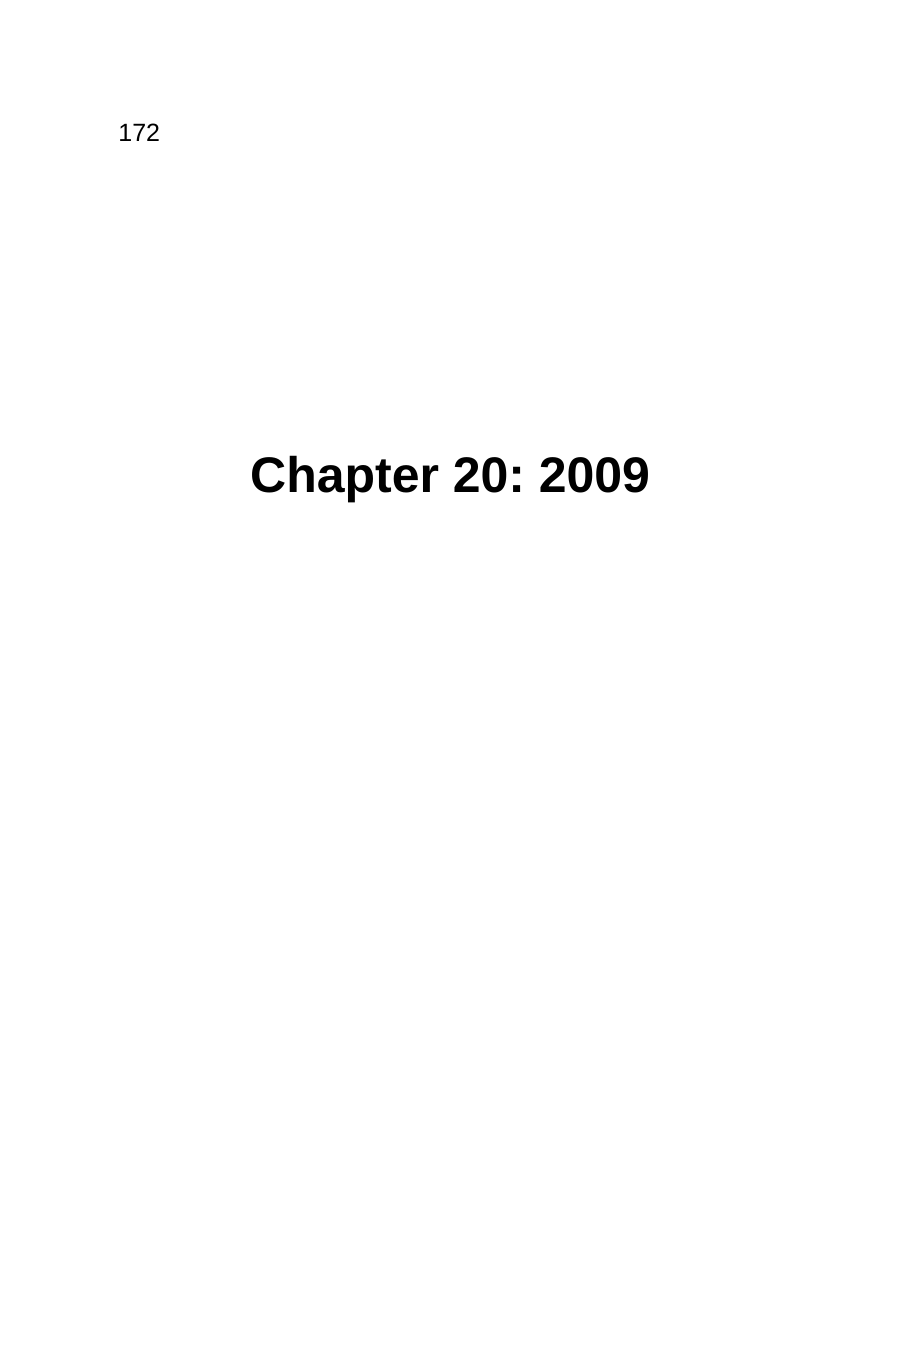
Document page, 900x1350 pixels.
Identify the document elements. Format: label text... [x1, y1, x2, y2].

subtitle Chapter 20: 2009 [118, 446, 782, 503]
